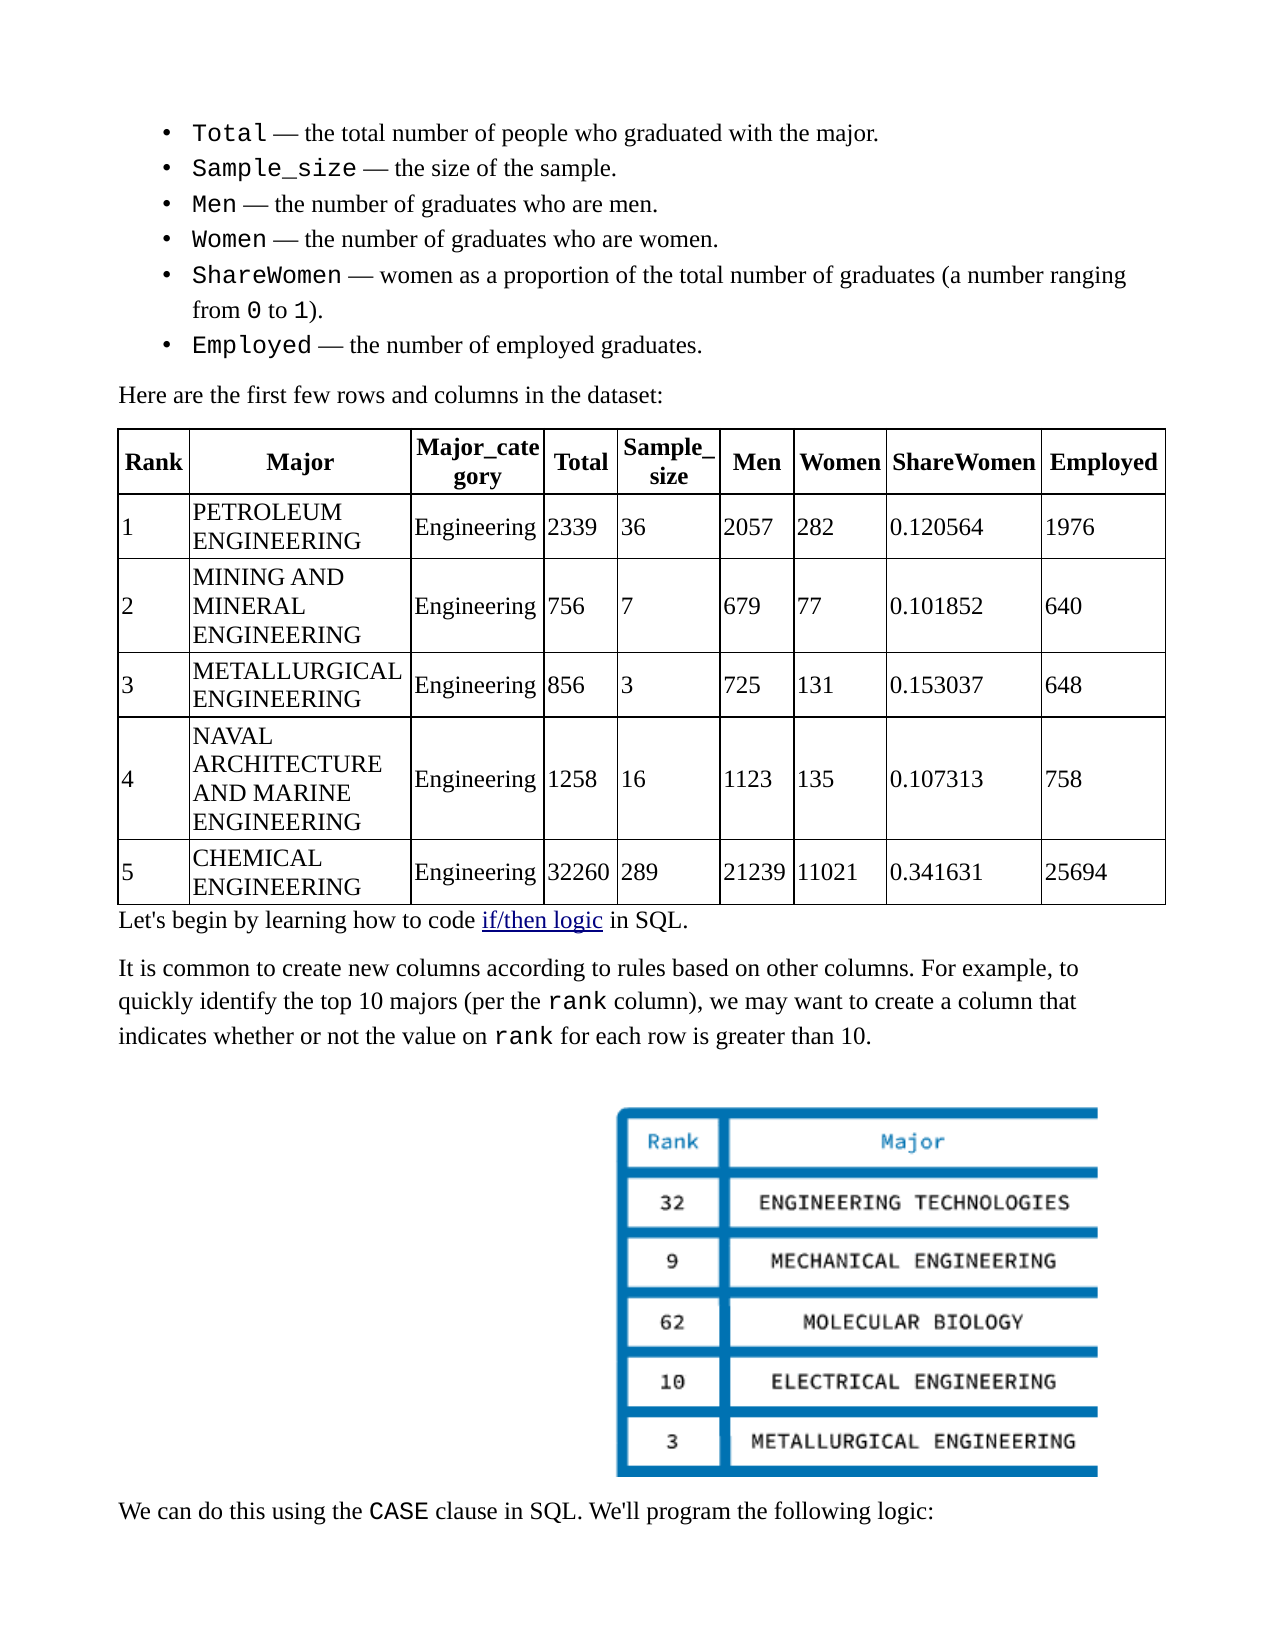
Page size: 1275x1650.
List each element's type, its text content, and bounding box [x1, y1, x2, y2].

table_cell 1123 [721, 718, 793, 839]
table_cell 131 [795, 653, 886, 716]
table_cell 21239 [721, 840, 793, 903]
table_cell 2 [119, 559, 189, 651]
table_cell Engineering [412, 559, 543, 651]
text Here are the first few rows and columns in the dataset: [118, 380, 1157, 409]
list Sample_size — the size of the sample. [162, 153, 1157, 184]
table_cell 25694 [1042, 840, 1165, 903]
table_cell Engineering [412, 495, 543, 558]
table_cell 3 [119, 653, 189, 716]
text Let's begin by learning how to code if/then logic in SQL. [118, 905, 1157, 934]
table_header Rank [119, 430, 189, 493]
text We can do this using the CASE clause in SQL. We'll program the following logic: [118, 1496, 1157, 1527]
table_cell CHEMICAL ENGINEERING [190, 840, 410, 903]
list Total — the total number of people who graduated with the major. [162, 118, 1157, 149]
table_cell PETROLEUM ENGINEERING [190, 495, 410, 558]
table_cell 3 [618, 653, 719, 716]
table_cell 856 [545, 653, 617, 716]
table_cell 679 [721, 559, 793, 651]
table_header Employed [1042, 430, 1165, 493]
table_cell 0.341631 [887, 840, 1041, 903]
table_cell 0.120564 [887, 495, 1041, 558]
list Men — the number of graduates who are men. [162, 189, 1157, 220]
table_cell 11021 [795, 840, 886, 903]
table_cell METALLURGICAL ENGINEERING [190, 653, 410, 716]
list ShareWomen — women as a proportion of the total number of graduates (a number ranging from 0 to 1). [162, 260, 1157, 326]
table_cell 32260 [545, 840, 617, 903]
table_cell Engineering [412, 840, 543, 903]
table_header Major [190, 430, 410, 493]
table_cell 289 [618, 840, 719, 903]
list Women — the number of graduates who are women. [162, 224, 1157, 255]
table_cell 36 [618, 495, 719, 558]
table_cell 648 [1042, 653, 1165, 716]
table_cell 2057 [721, 495, 793, 558]
table_header Sample_size [618, 430, 719, 493]
table_cell 7 [618, 559, 719, 651]
table_cell Engineering [412, 653, 543, 716]
table_header Total [545, 430, 617, 493]
table_cell 5 [119, 840, 189, 903]
table_cell 0.101852 [887, 559, 1041, 651]
table_cell 1258 [545, 718, 617, 839]
table_cell 0.153037 [887, 653, 1041, 716]
table_cell 1976 [1042, 495, 1165, 558]
table_header Men [721, 430, 793, 493]
table_cell 4 [119, 718, 189, 839]
table_cell 0.107313 [887, 718, 1041, 839]
table_cell MINING AND MINERAL ENGINEERING [190, 559, 410, 651]
table_cell 758 [1042, 718, 1165, 839]
text It is common to create new columns according to rules based on other columns. For example, to quickly identify the top 10 majors (per the rank column), we may want to create a column that indicates whether or not the value on rank for each row is greater than 10. [118, 953, 1157, 1052]
table_cell Engineering [412, 718, 543, 839]
table_cell 640 [1042, 559, 1165, 651]
table_cell 1 [119, 495, 189, 558]
table_cell 756 [545, 559, 617, 651]
table_cell 16 [618, 718, 719, 839]
picture [177, 1070, 1098, 1477]
table_header Major_category [412, 430, 543, 493]
table_cell 282 [795, 495, 886, 558]
table_cell 135 [795, 718, 886, 839]
list Employed — the number of employed graduates. [162, 330, 1157, 361]
table_cell 2339 [545, 495, 617, 558]
table_cell NAVAL ARCHITECTURE AND MARINE ENGINEERING [190, 718, 410, 839]
table_cell 725 [721, 653, 793, 716]
table_header ShareWomen [887, 430, 1041, 493]
table_header Women [795, 430, 886, 493]
table_cell 77 [795, 559, 886, 651]
